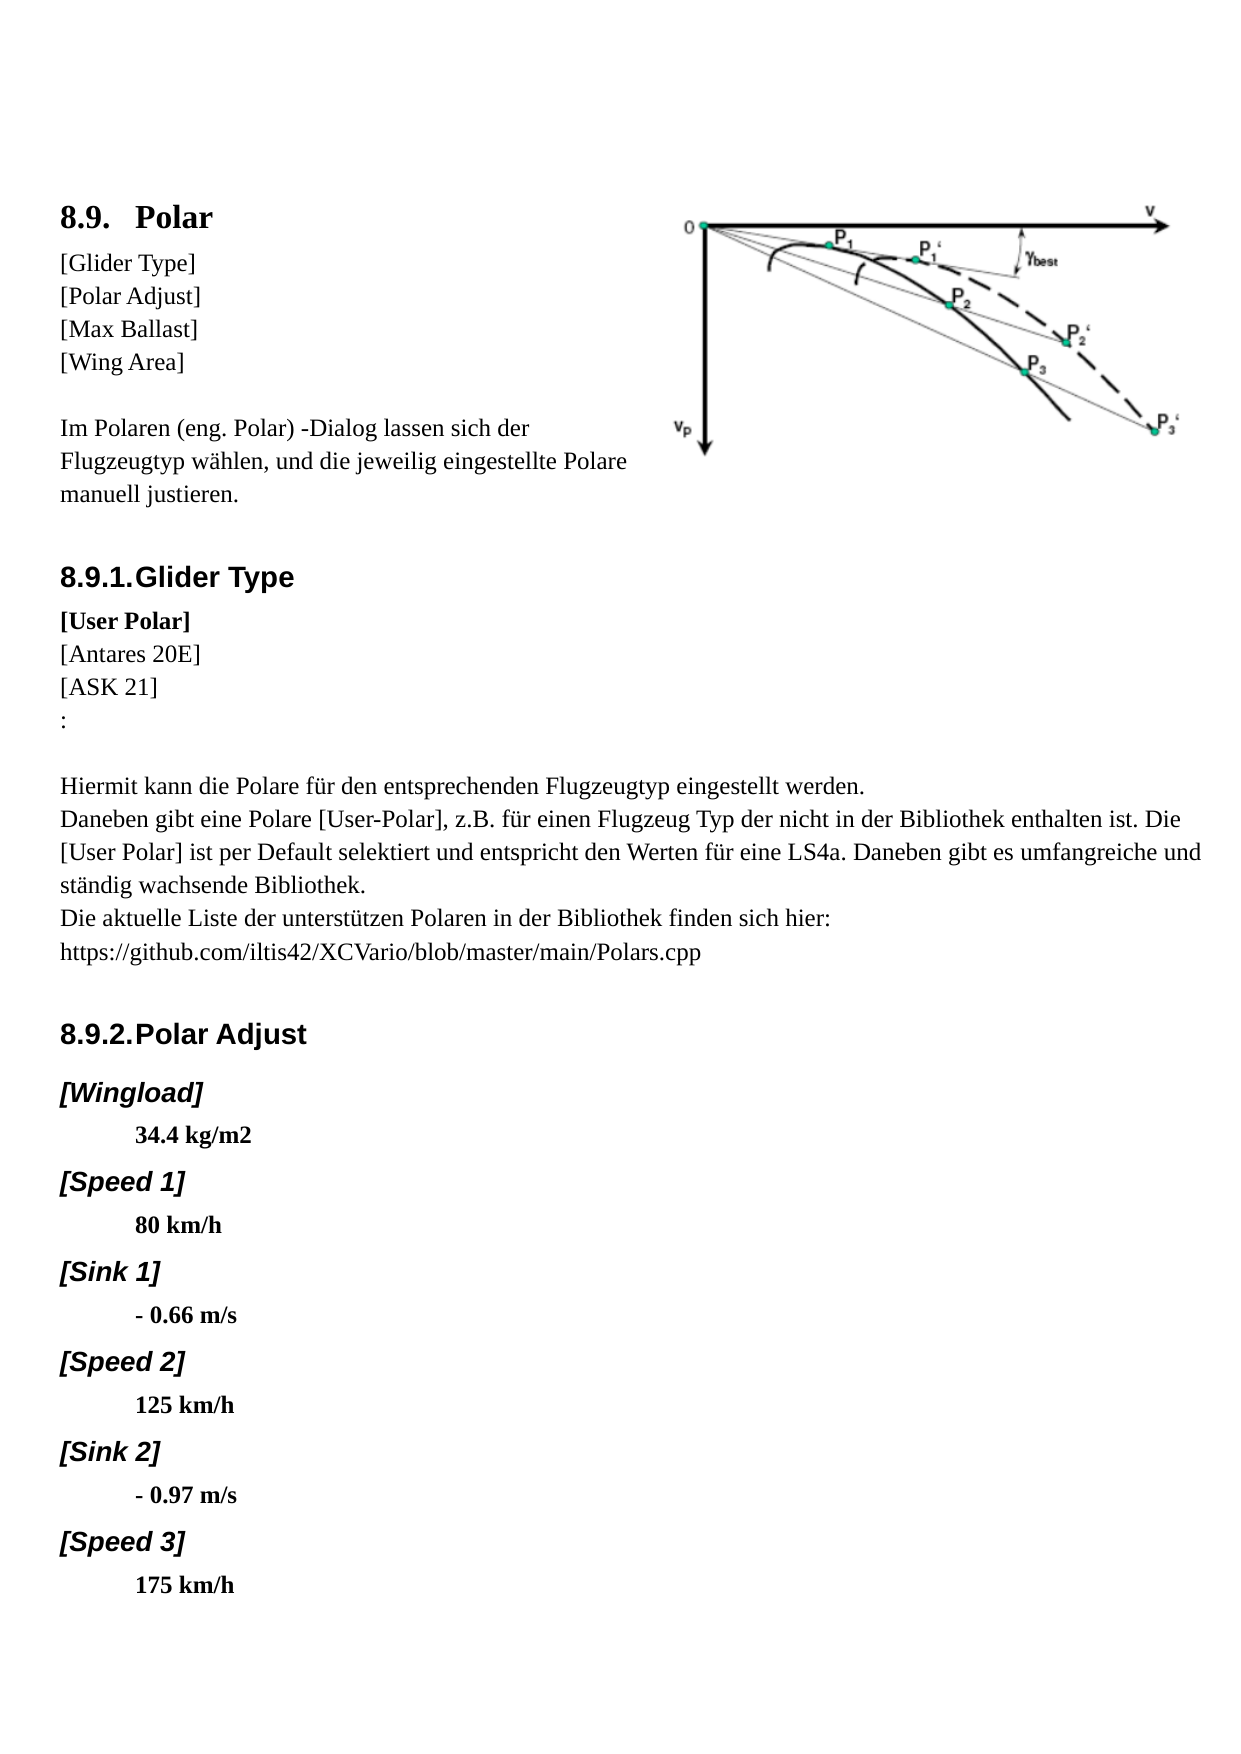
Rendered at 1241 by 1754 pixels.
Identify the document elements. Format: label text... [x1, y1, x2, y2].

text 125 km/h [60, 1390, 1207, 1419]
text 34.4 kg/m2 [60, 1120, 1207, 1149]
subtitle [Wingload] [60, 1076, 1207, 1108]
subtitle [1199, 197, 1207, 236]
text - 0.66 m/s [60, 1300, 1207, 1329]
text [Max Ballast] [60, 314, 667, 343]
text [ASK 21] [60, 672, 1207, 701]
text [User Polar] [60, 606, 1207, 635]
text : [60, 705, 1207, 734]
text Daneben gibt eine Polare [User-Polar], z.B. für einen Flugzeug Typ der nicht in der Bibliothek enthalten ist. Die [60, 804, 1207, 833]
subtitle [Sink 2] [60, 1436, 1207, 1467]
text [1199, 347, 1207, 376]
text [Glider Type] [60, 248, 667, 277]
text [Wing Area] [60, 347, 667, 376]
subtitle Glider Type [60, 560, 1207, 594]
subtitle [Speed 2] [60, 1346, 1207, 1377]
text [Polar Adjust] [60, 281, 667, 310]
text - 0.97 m/s [60, 1480, 1207, 1509]
text Im Polaren (eng. Polar) -Dialog lassen sich der Flugzeugtyp wählen, und die jeweilig eingestellte Polare manuell justieren. [60, 413, 1207, 508]
text 80 km/h [60, 1210, 1207, 1239]
subtitle [Speed 1] [60, 1166, 1207, 1198]
text [Antares 20E] [60, 639, 1207, 668]
subtitle [Speed 3] [60, 1525, 1207, 1557]
subtitle [Sink 1] [60, 1256, 1207, 1288]
text [User Polar] ist per Default selektiert und entspricht den Werten für eine LS4a. Daneben gibt es umfangreiche und ständig wachsende Bibliothek. [60, 837, 1207, 899]
subtitle Polar Adjust [60, 1017, 1207, 1051]
text 175 km/h [60, 1570, 1207, 1598]
picture [667, 197, 1199, 464]
text Die aktuelle Liste der unterstützen Polaren in der Bibliothek finden sich hier: https://github.com/iltis42/XCVario/blob/master/main/Polars.cpp [60, 903, 1207, 965]
text Hiermit kann die Polare für den entsprechenden Flugzeugtyp eingestellt werden. [60, 771, 1207, 800]
subtitle Polar [60, 197, 667, 236]
